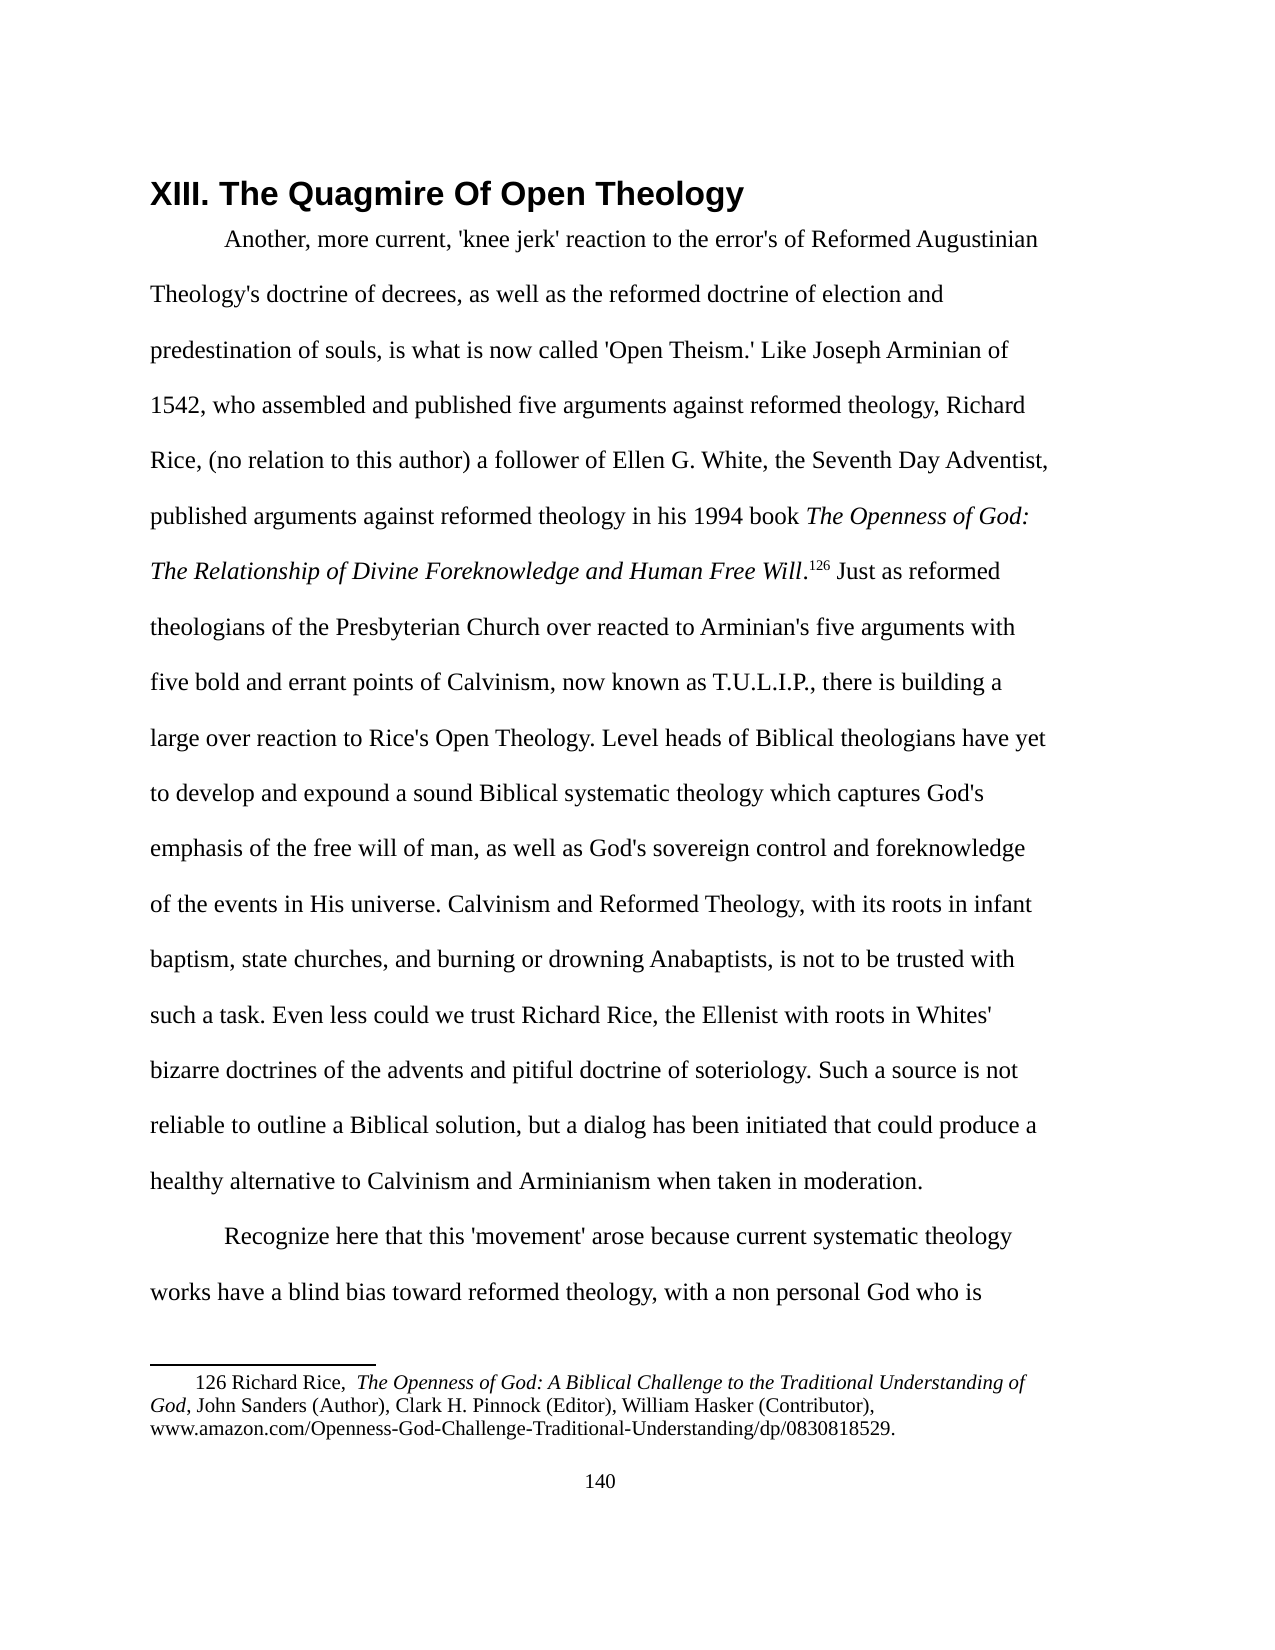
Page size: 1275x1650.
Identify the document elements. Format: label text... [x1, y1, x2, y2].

text Another, more current, 'knee jerk' reaction to the error's of Reformed Augustinian Theology's doctrine of decrees, as well as the reformed doctrine of election and predestination of souls, is what is now called 'Open Theism.' Like Joseph Arminian of 1542, who assembled and published five arguments against reformed theology, Richard Rice, (no relation to this author) a follower of Ellen G. White, the Seventh Day Adventist, published arguments against reformed theology in his 1994 book The Openness of God: The Relationship of Divine Foreknowledge and Human Free Will. Just as reformed theologians of the Presbyterian Church over reacted to Arminian's five arguments with five bold and errant points of Calvinism, now known as T.U.L.I.P., there is building a large over reaction to Rice's Open Theology. Level heads of Biblical theologians have yet to develop and expound a sound Biblical systematic theology which captures God's emphasis of the free will of man, as well as God's sovereign control and foreknowledge of the events in His universe. Calvinism and Reformed Theology, with its roots in infant baptism, state churches, and burning or drowning Anabaptists, is not to be trusted with such a task. Even less could we trust Richard Rice, the Ellenist with roots in Whites' bizarre doctrines of the advents and pitiful doctrine of soteriology. Such a source is not reliable to outline a Biblical solution, but a dialog has been initiated that could produce a healthy alternative to Calvinism and Arminianism when taken in moderation. [150, 225, 1050, 1195]
text Richard Rice, The Openness of God: A Biblical Challenge to the Traditional Understanding of God, John Sanders (Author), Clark H. Pinnock (Editor), William Hasker (Contributor), www.amazon.com/Openness-God-Challenge-Traditional-Understanding/dp/0830818529. [150, 1371, 1050, 1440]
text Recognize here that this 'movement' arose because current systematic theology works have a blind bias toward reformed theology, with a non personal God who is [150, 1222, 1050, 1306]
subtitle XIII. The Quagmire Of Open Theology [150, 175, 1050, 212]
